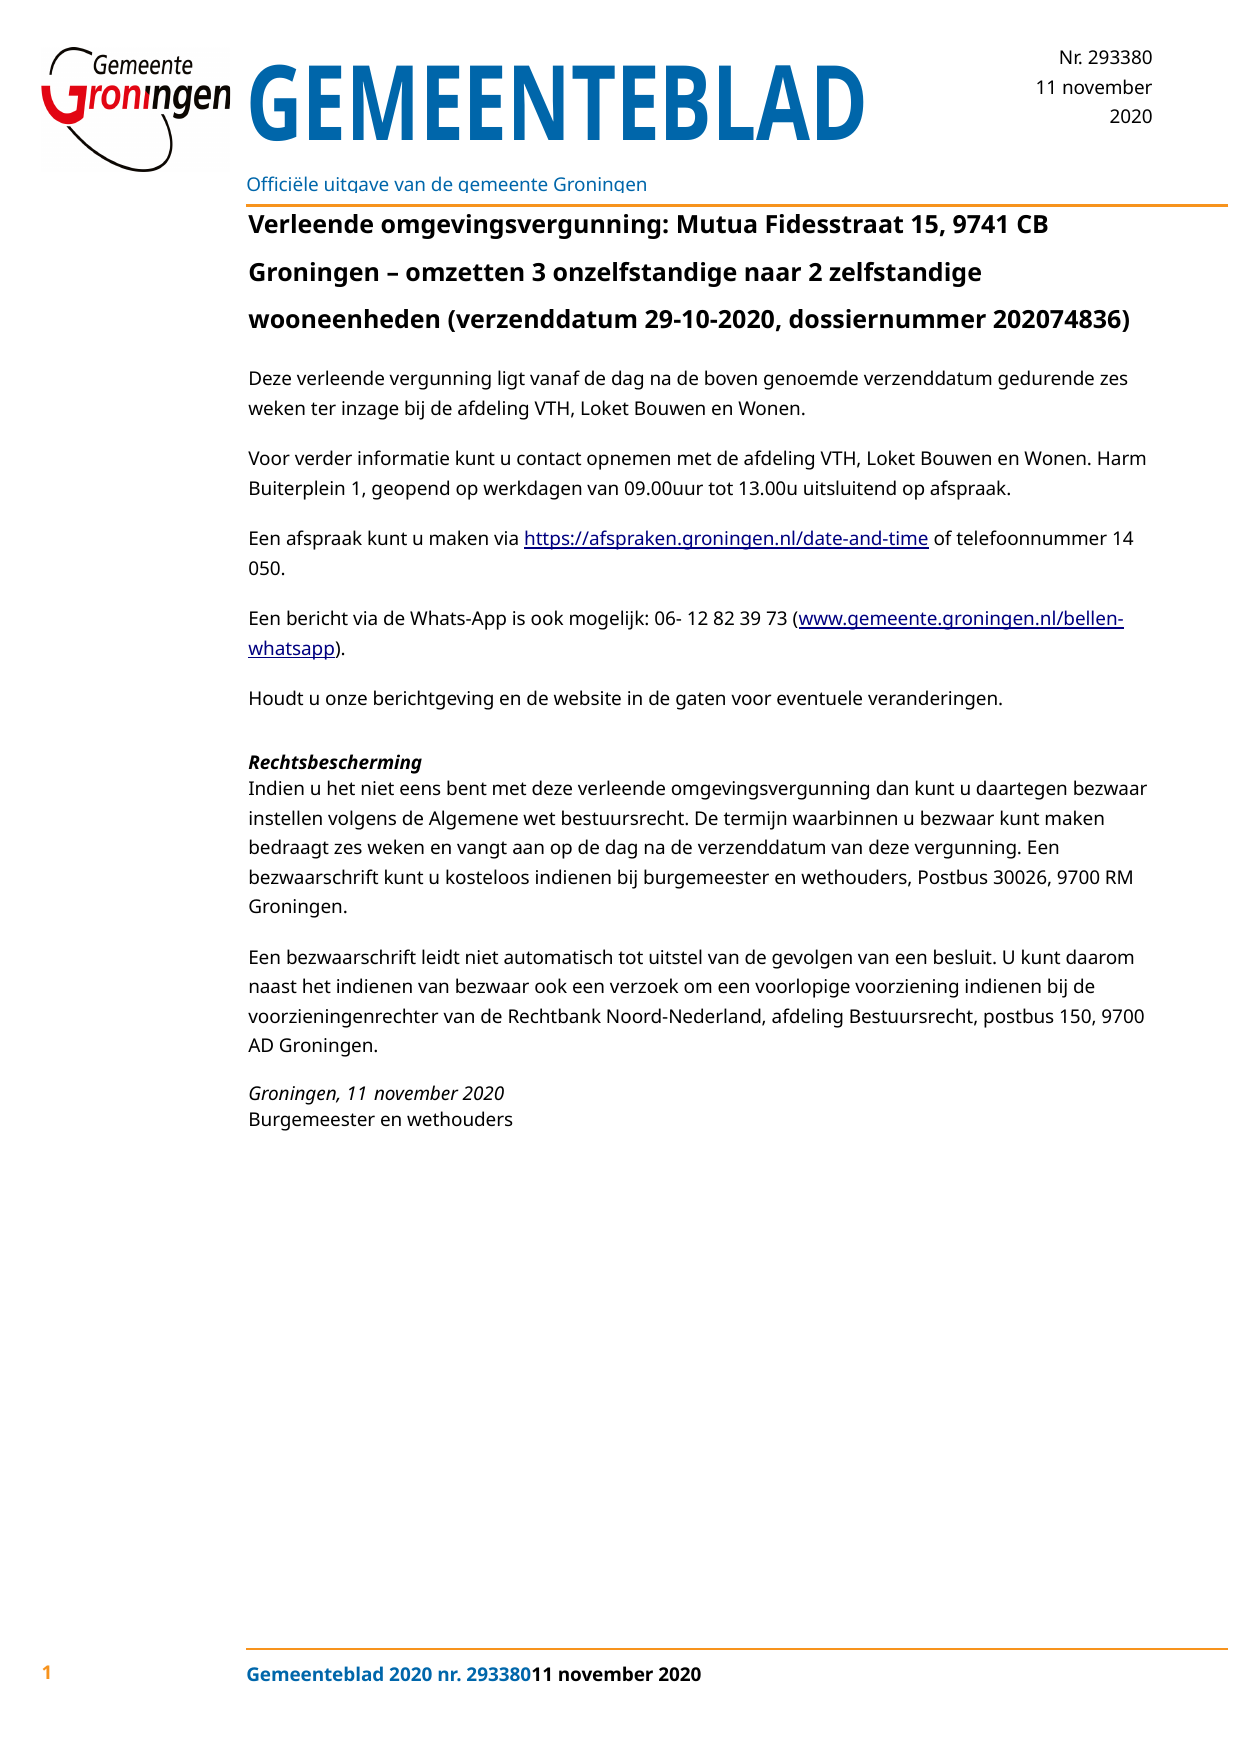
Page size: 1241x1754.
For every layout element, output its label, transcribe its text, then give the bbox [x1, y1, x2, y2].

text Burgemeester en wethouders [248, 1106, 1152, 1132]
text Rechtsbescherming [248, 749, 1152, 775]
text Indien u het niet eens bent met deze verleende omgevingsvergunning dan kunt u daartegen bezwaar instellen volgens de Algemene wet bestuursrecht. De termijn waarbinnen u bezwaar kunt maken bedraagt zes weken en vangt aan op de dag na de verzenddatum van deze vergunning. Een bezwaarschrift kunt u kosteloos indienen bij burgemeester en wethouders, Postbus 30026, 9700 RM Groningen. [248, 775, 1152, 919]
text Houdt u onze berichtgeving en de website in de gaten voor eventuele veranderingen. [248, 686, 1152, 711]
text Voor verder informatie kunt u contact opnemen met de afdeling VTH, Loket Bouwen en Wonen. Harm Buiterplein 1, geopend op werkdagen van 09.00uur tot 13.00u uitsluitend op afspraak. [248, 446, 1152, 501]
text Een bericht via de Whats-App is ook mogelijk: 06- 12 82 39 73 (www.gemeente.groningen.nl/bellen-whatsapp). [248, 606, 1152, 661]
text Een bezwaarschrift leidt niet automatisch tot uitstel van de gevolgen van een besluit. U kunt daarom naast het indienen van bezwaar ook een verzoek om een voorlopige voorziening indienen bij de voorzieningenrechter van de Rechtbank Noord-Nederland, afdeling Bestuursrecht, postbus 150, 9700 AD Groningen. [248, 944, 1152, 1058]
text Een afspraak kunt u maken via https://afspraken.groningen.nl/date-and-time of telefoonnummer 14 050. [248, 526, 1152, 581]
picture [41, 47, 231, 172]
text Verleende omgevingsvergunning: Mutua Fidesstraat 15, 9741 CB Groningen – omzetten 3 onzelfstandige naar 2 zelfstandige wooneenheden (verzenddatum 29-10-2020, dossiernummer 202074836) [248, 207, 1152, 336]
text Deze verleende vergunning ligt vanaf de dag na de boven genoemde verzenddatum gedurende zes weken ter inzage bij de afdeling VTH, Loket Bouwen en Wonen. [248, 366, 1152, 421]
text Groningen, 11 november 2020 [248, 1081, 1152, 1106]
